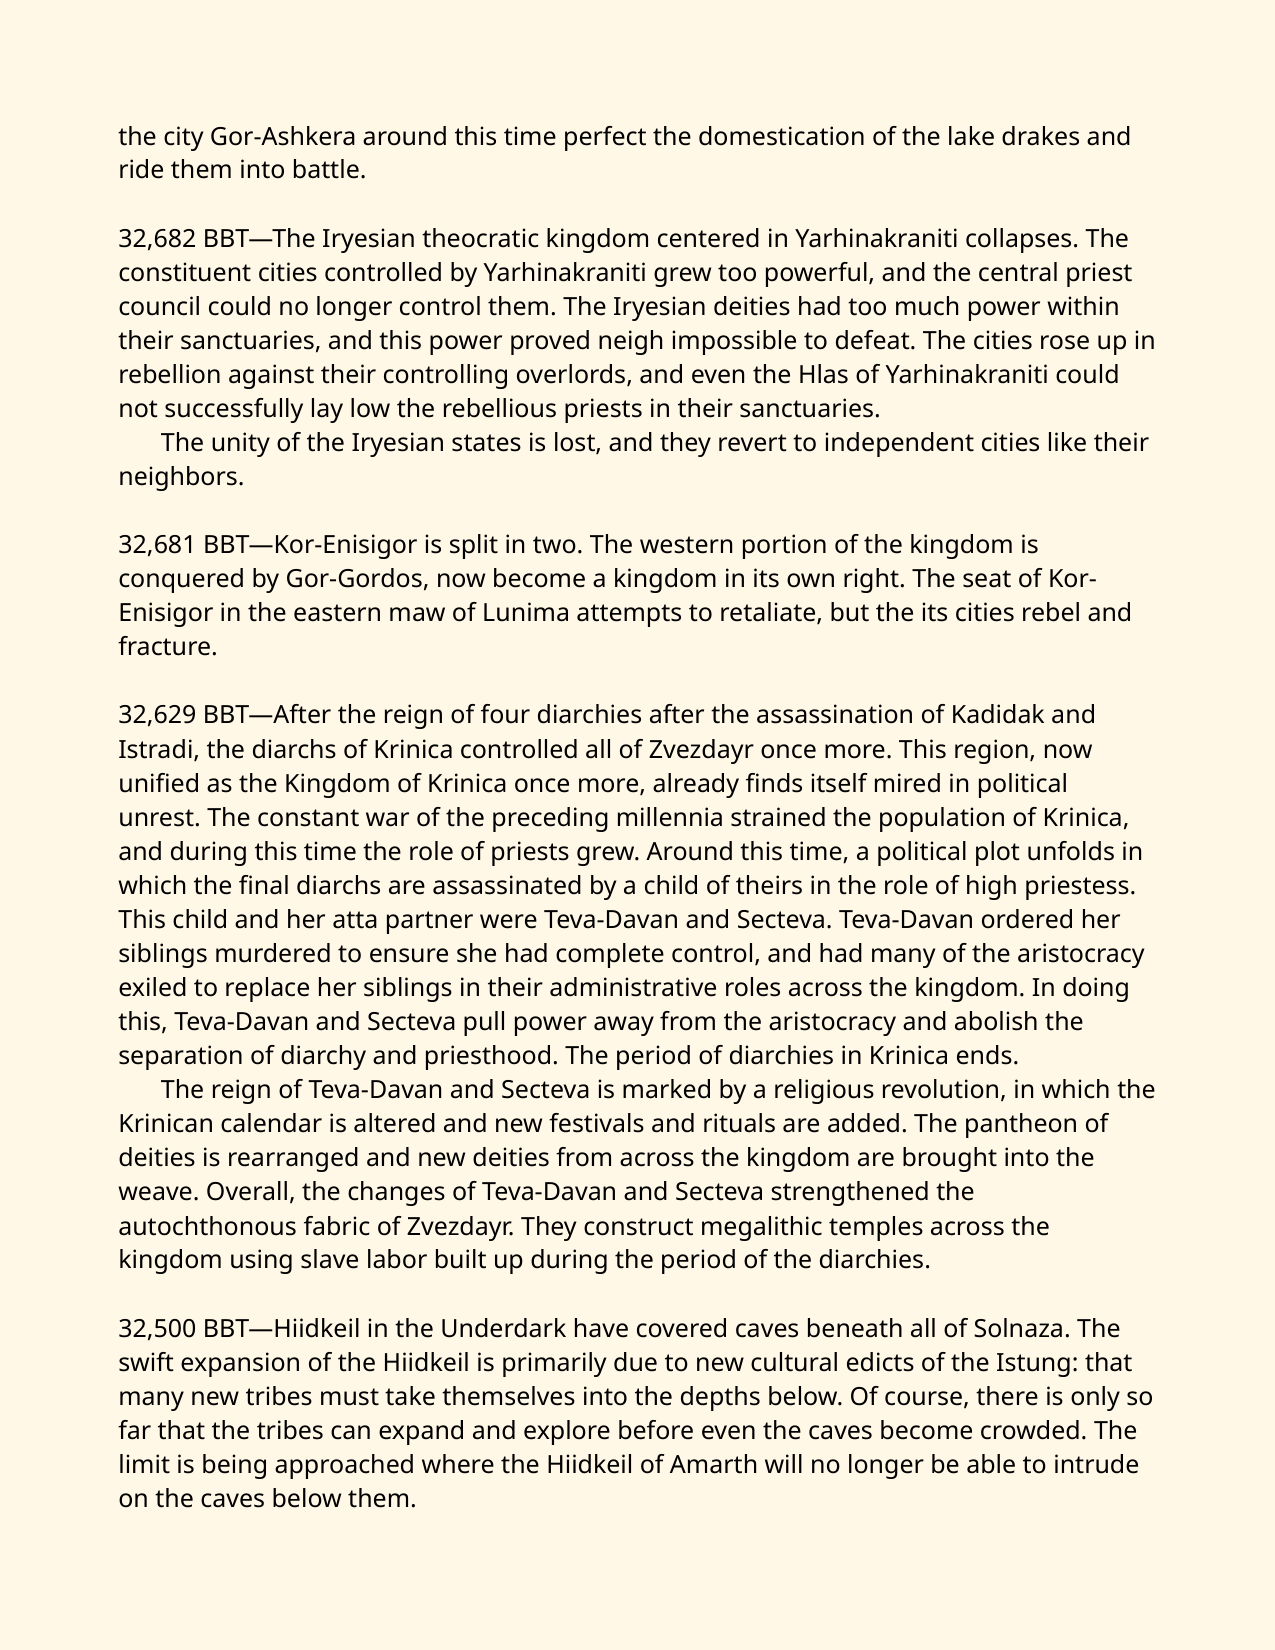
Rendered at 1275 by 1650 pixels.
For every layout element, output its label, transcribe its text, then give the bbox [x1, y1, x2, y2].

text the city Gor-Ashkera around this time perfect the domestication of the lake drakes and ride them into battle. [118, 118, 1157, 186]
text 32,500 BBT—Hiidkeil in the Underdark have covered caves beneath all of Solnaza. The swift expansion of the Hiidkeil is primarily due to new cultural edicts of the Istung: that many new tribes must take themselves into the depths below. Of course, there is only so far that the tribes can expand and explore before even the caves become crowded. The limit is being approached where the Hiidkeil of Amarth will no longer be able to intrude on the caves below them. [118, 1310, 1157, 1515]
text 32,681 BBT—Kor-Enisigor is split in two. The western portion of the kingdom is conquered by Gor-Gordos, now become a kingdom in its own right. The seat of Kor-Enisigor in the eastern maw of Lunima attempts to retaliate, but the its cities rebel and fracture. [118, 527, 1157, 663]
text The unity of the Iryesian states is lost, and they revert to independent cities like their neighbors. [118, 425, 1157, 493]
text 32,682 BBT—The Iryesian theocratic kingdom centered in Yarhinakraniti collapses. The constituent cities controlled by Yarhinakraniti grew too powerful, and the central priest council could no longer control them. The Iryesian deities had too much power within their sanctuaries, and this power proved neigh impossible to defeat. The cities rose up in rebellion against their controlling overlords, and even the Hlas of Yarhinakraniti could not successfully lay low the rebellious priests in their sanctuaries. [118, 220, 1157, 425]
text 32,629 BBT—After the reign of four diarchies after the assassination of Kadidak and Istradi, the diarchs of Krinica controlled all of Zvezdayr once more. This region, now unified as the Kingdom of Krinica once more, already finds itself mired in political unrest. The constant war of the preceding millennia strained the population of Krinica, and during this time the role of priests grew. Around this time, a political plot unfolds in which the final diarchs are assassinated by a child of theirs in the role of high priestess. This child and her atta partner were Teva-Davan and Secteva. Teva-Davan ordered her siblings murdered to ensure she had complete control, and had many of the aristocracy exiled to replace her siblings in their administrative roles across the kingdom. In doing this, Teva-Davan and Secteva pull power away from the aristocracy and abolish the separation of diarchy and priesthood. The period of diarchies in Krinica ends. [118, 697, 1157, 1072]
text The reign of Teva-Davan and Secteva is marked by a religious revolution, in which the Krinican calendar is altered and new festivals and rituals are added. The pantheon of deities is rearranged and new deities from across the kingdom are brought into the weave. Overall, the changes of Teva-Davan and Secteva strengthened the autochthonous fabric of Zvezdayr. They construct megalithic temples across the kingdom using slave labor built up during the period of the diarchies. [118, 1072, 1157, 1276]
